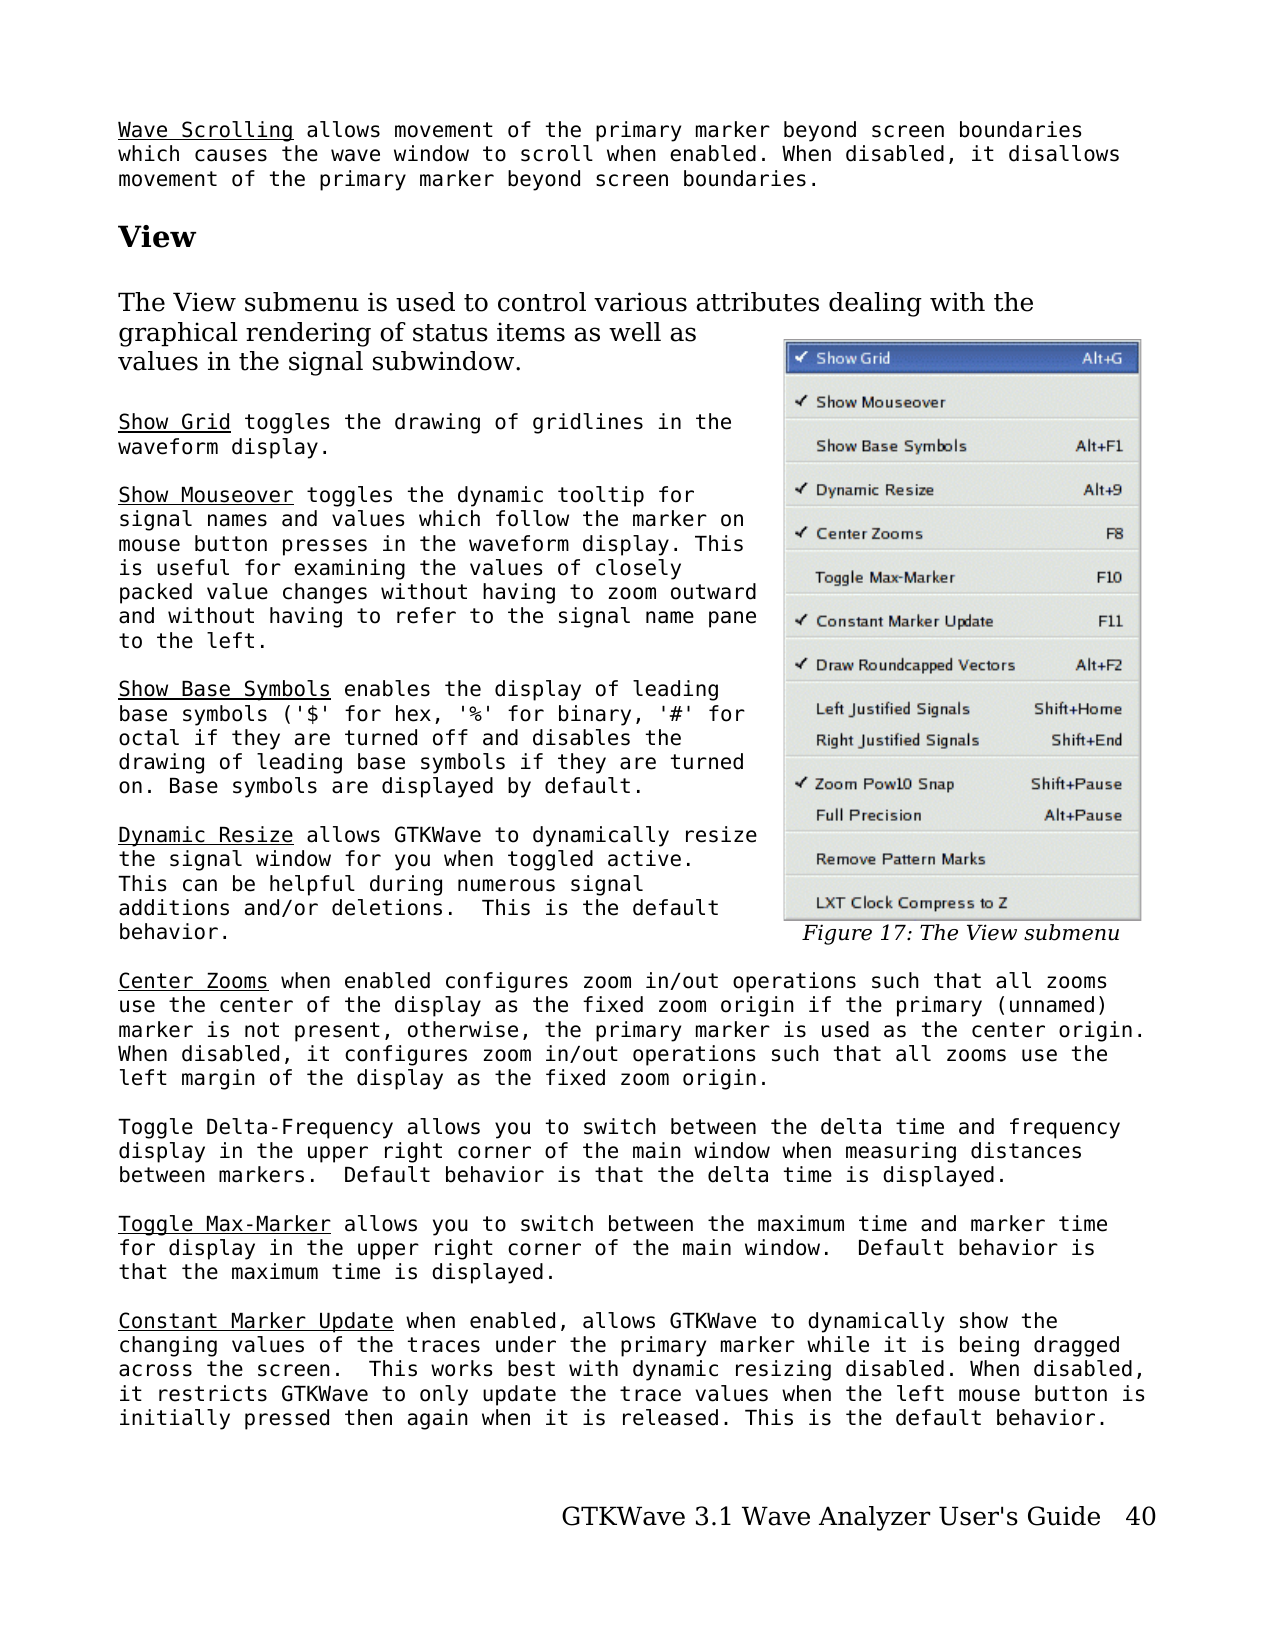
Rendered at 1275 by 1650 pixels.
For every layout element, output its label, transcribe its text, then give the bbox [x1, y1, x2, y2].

text Show Base Symbols enables the display of leading base symbols ('$' for hex, '%' for binary, '#' for octal if they are turned off and disables the drawing of leading base symbols if they are turned on. Base symbols are displayed by default. [118, 677, 775, 799]
text Toggle Delta-Frequency allows you to switch between the delta time and frequency display in the upper right corner of the main window when measuring distances between markers. Default behavior is that the delta time is displayed. [118, 1115, 1157, 1188]
text Show Mouseover toggles the dynamic tooltip for signal names and values which follow the marker on mouse button presses in the waveform display. This is useful for examining the values of closely packed value changes without having to zoom outward and without having to refer to the signal name pane to the left. [118, 483, 775, 653]
text Show Grid toggles the drawing of gridlines in the waveform display. [118, 410, 775, 459]
text Toggle Max-Marker allows you to switch between the maximum time and marker time for display in the upper right corner of the main window. Default behavior is that the maximum time is displayed. [118, 1212, 1157, 1285]
text Figure 17: The View submenu [784, 921, 1141, 945]
text Dynamic Resize allows GTKWave to dynamically resize the signal window for you when toggled active. This can be helpful during numerous signal additions and/or deletions. This is the default behavior. [118, 823, 784, 944]
text Wave Scrolling allows movement of the primary marker beyond screen boundaries which causes the wave window to scroll when enabled. When disabled, it disallows movement of the primary marker beyond screen boundaries. [118, 118, 1157, 191]
text The View submenu is used to control various attributes dealing with the graphical rendering of status items as well as values in the signal subwindow. [118, 289, 1157, 339]
picture [783, 339, 1142, 921]
text Constant Marker Update when enabled, allows GTKWave to dynamically show the changing values of the traces under the primary marker while it is being dragged across the screen. This works best with dynamic resizing disabled. When disabled, it restricts GTKWave to only update the trace values when the left mouse button is initially pressed then again when it is released. This is the default behavior. [118, 1309, 1157, 1430]
text Center Zooms when enabled configures zoom in/out operations such that all zooms use the center of the display as the fixed zoom origin if the primary (unnamed) marker is not present, otherwise, the primary marker is used as the center origin. When disabled, it configures zoom in/out operations such that all zooms use the left margin of the display as the fixed zoom origin. [118, 969, 1157, 1091]
text View [118, 220, 1157, 254]
